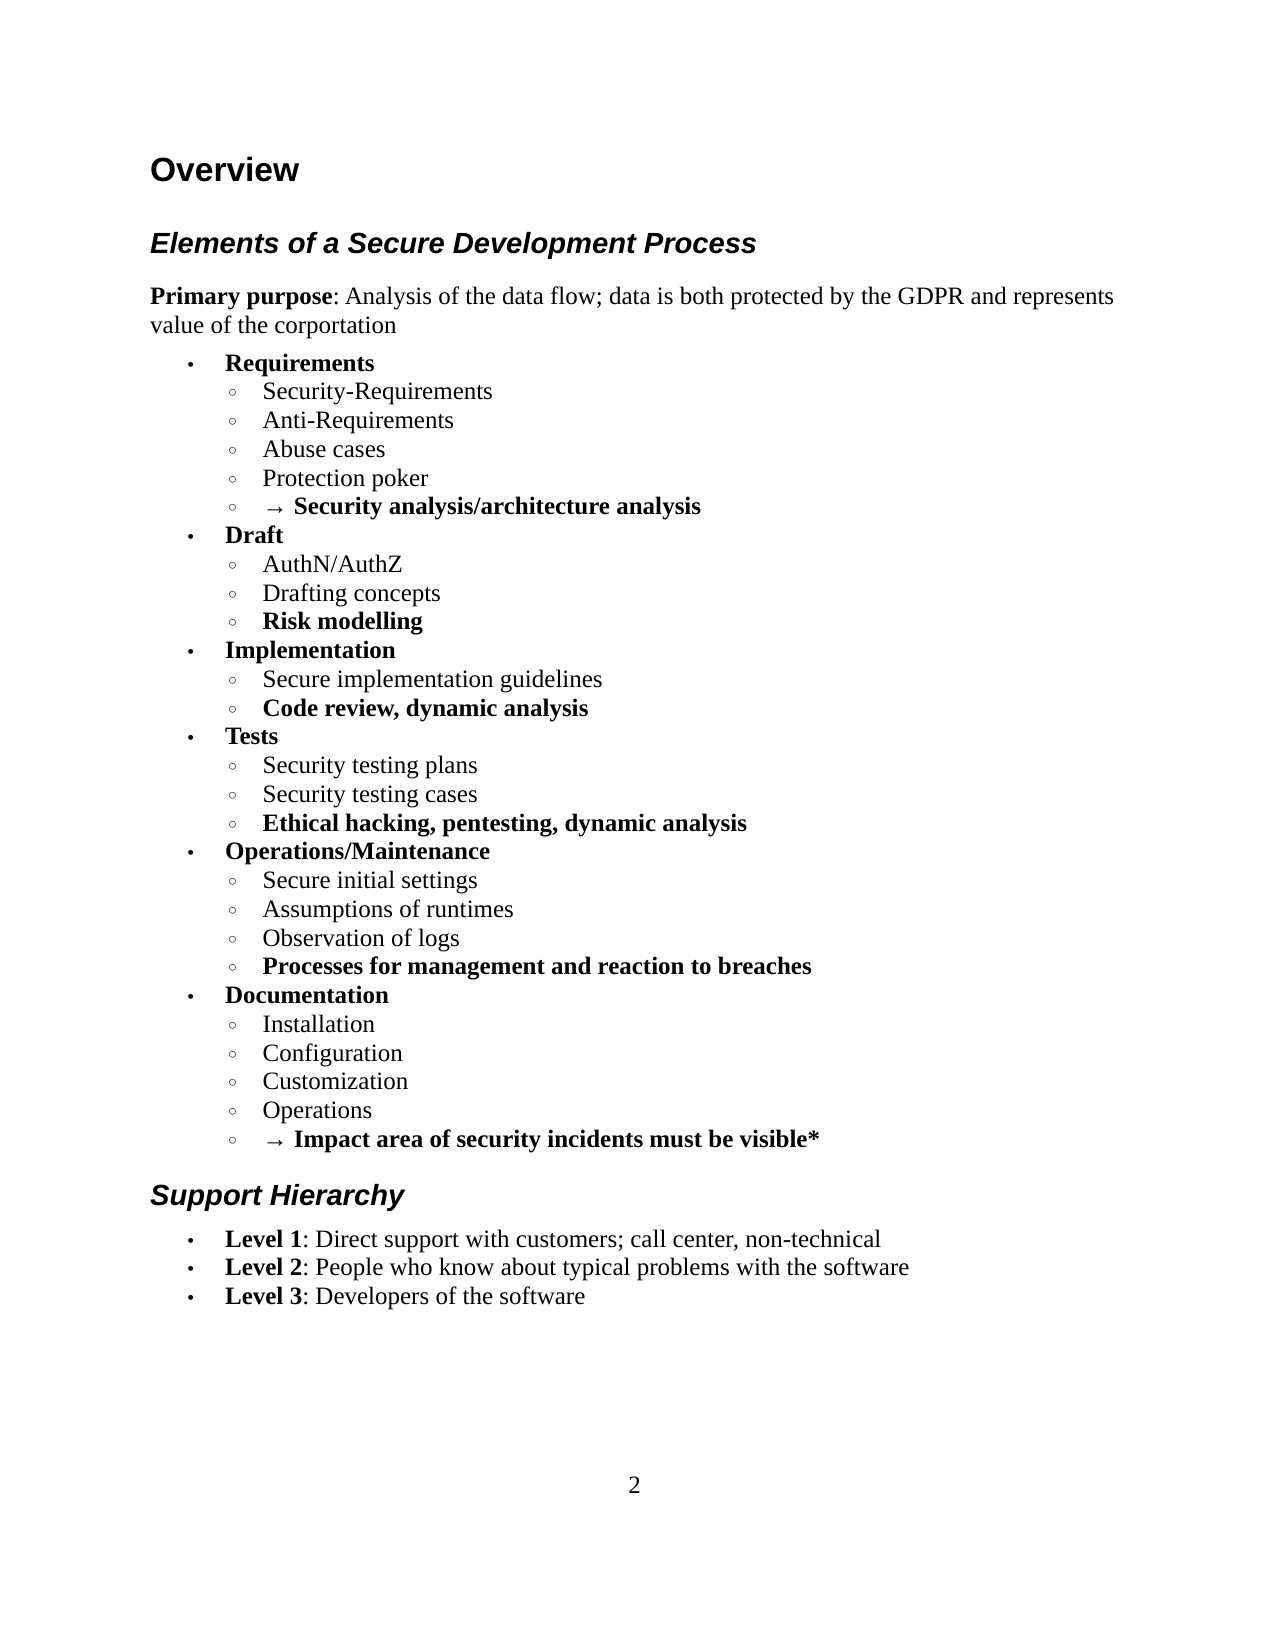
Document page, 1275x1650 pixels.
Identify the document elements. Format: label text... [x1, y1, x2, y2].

subtitle Support Hierarchy [150, 1178, 1125, 1211]
list Operations/Maintenance [187, 836, 1125, 865]
list Security-Requirements [225, 376, 1125, 405]
list Draft [187, 520, 1125, 549]
list → Impact area of security incidents must be visible* [225, 1124, 1125, 1153]
list Drafting concepts [225, 578, 1125, 606]
list Requirements [187, 348, 1125, 376]
list Documentation [187, 980, 1125, 1009]
list Implementation [187, 635, 1125, 664]
list → Security analysis/architecture analysis [225, 491, 1125, 520]
list Protection poker [225, 463, 1125, 491]
list Abuse cases [225, 434, 1125, 463]
text Primary purpose: Analysis of the data flow; data is both protected by the GDPR and represents value of the corportation [150, 281, 1125, 339]
list Level 2: People who know about typical problems with the software [187, 1252, 1125, 1281]
list Tests [187, 721, 1125, 750]
list Level 3: Developers of the software [187, 1281, 1125, 1310]
subtitle Elements of a Secure Development Process [150, 226, 1125, 260]
list Observation of logs [225, 923, 1125, 951]
list Level 1: Direct support with customers; call center, non-technical [187, 1224, 1125, 1252]
list Customization [225, 1066, 1125, 1095]
list Risk modelling [225, 606, 1125, 635]
list Assumptions of runtimes [225, 894, 1125, 923]
subtitle Overview [150, 150, 1125, 189]
list AuthN/AuthZ [225, 549, 1125, 578]
list Security testing cases [225, 779, 1125, 808]
list Anti-Requirements [225, 405, 1125, 434]
list Code review, dynamic analysis [225, 693, 1125, 721]
list Security testing plans [225, 750, 1125, 779]
list Operations [225, 1095, 1125, 1124]
list Secure implementation guidelines [225, 664, 1125, 693]
list Configuration [225, 1038, 1125, 1066]
list Ethical hacking, pentesting, dynamic analysis [225, 808, 1125, 836]
list Secure initial settings [225, 865, 1125, 894]
list Installation [225, 1009, 1125, 1038]
list Processes for management and reaction to breaches [225, 951, 1125, 980]
